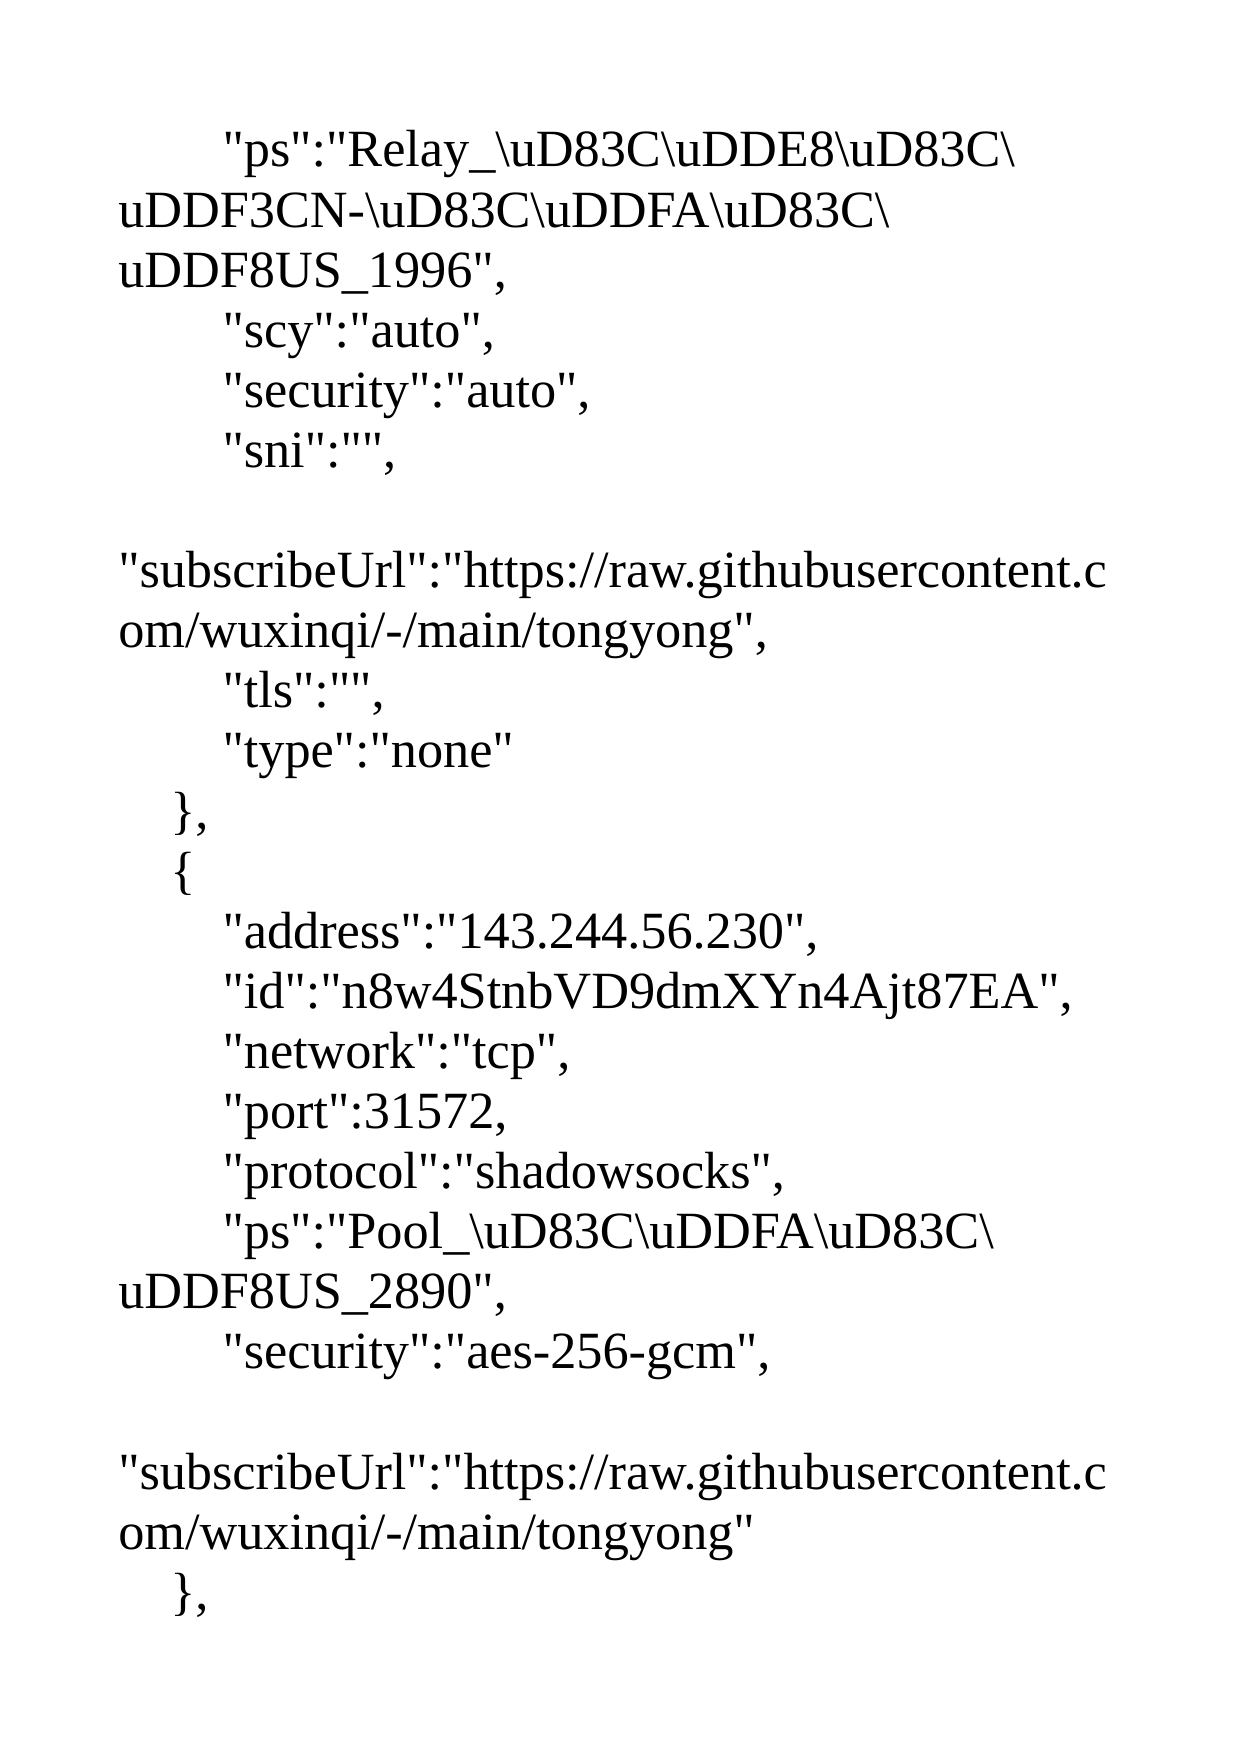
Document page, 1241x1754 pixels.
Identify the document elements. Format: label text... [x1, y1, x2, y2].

text "network":"tcp", [118, 1020, 1122, 1080]
text "port":31572, [118, 1080, 1122, 1140]
text "scy":"auto", [118, 298, 1122, 358]
text "ps":"Relay_\uD83C\uDDE8\uD83C\uDDF3CN-\uD83C\uDDFA\uD83C\uDDF8US_1996", [118, 118, 1122, 298]
text "tls":"", [118, 659, 1122, 719]
text "security":"aes-256-gcm", [118, 1320, 1122, 1380]
text "subscribeUrl":"https://raw.githubusercontent.com/wuxinqi/-/main/tongyong" [118, 1380, 1122, 1561]
text "protocol":"shadowsocks", [118, 1140, 1122, 1200]
text }, [118, 1561, 1122, 1621]
text "ps":"Pool_\uD83C\uDDFA\uD83C\uDDF8US_2890", [118, 1200, 1122, 1320]
text { [118, 839, 1122, 899]
text "security":"auto", [118, 358, 1122, 419]
text "address":"143.244.56.230", [118, 899, 1122, 959]
text "sni":"", [118, 419, 1122, 479]
text "subscribeUrl":"https://raw.githubusercontent.com/wuxinqi/-/main/tongyong", [118, 479, 1122, 659]
text "type":"none" [118, 719, 1122, 779]
text "id":"n8w4StnbVD9dmXYn4Ajt87EA", [118, 959, 1122, 1020]
text }, [118, 779, 1122, 839]
